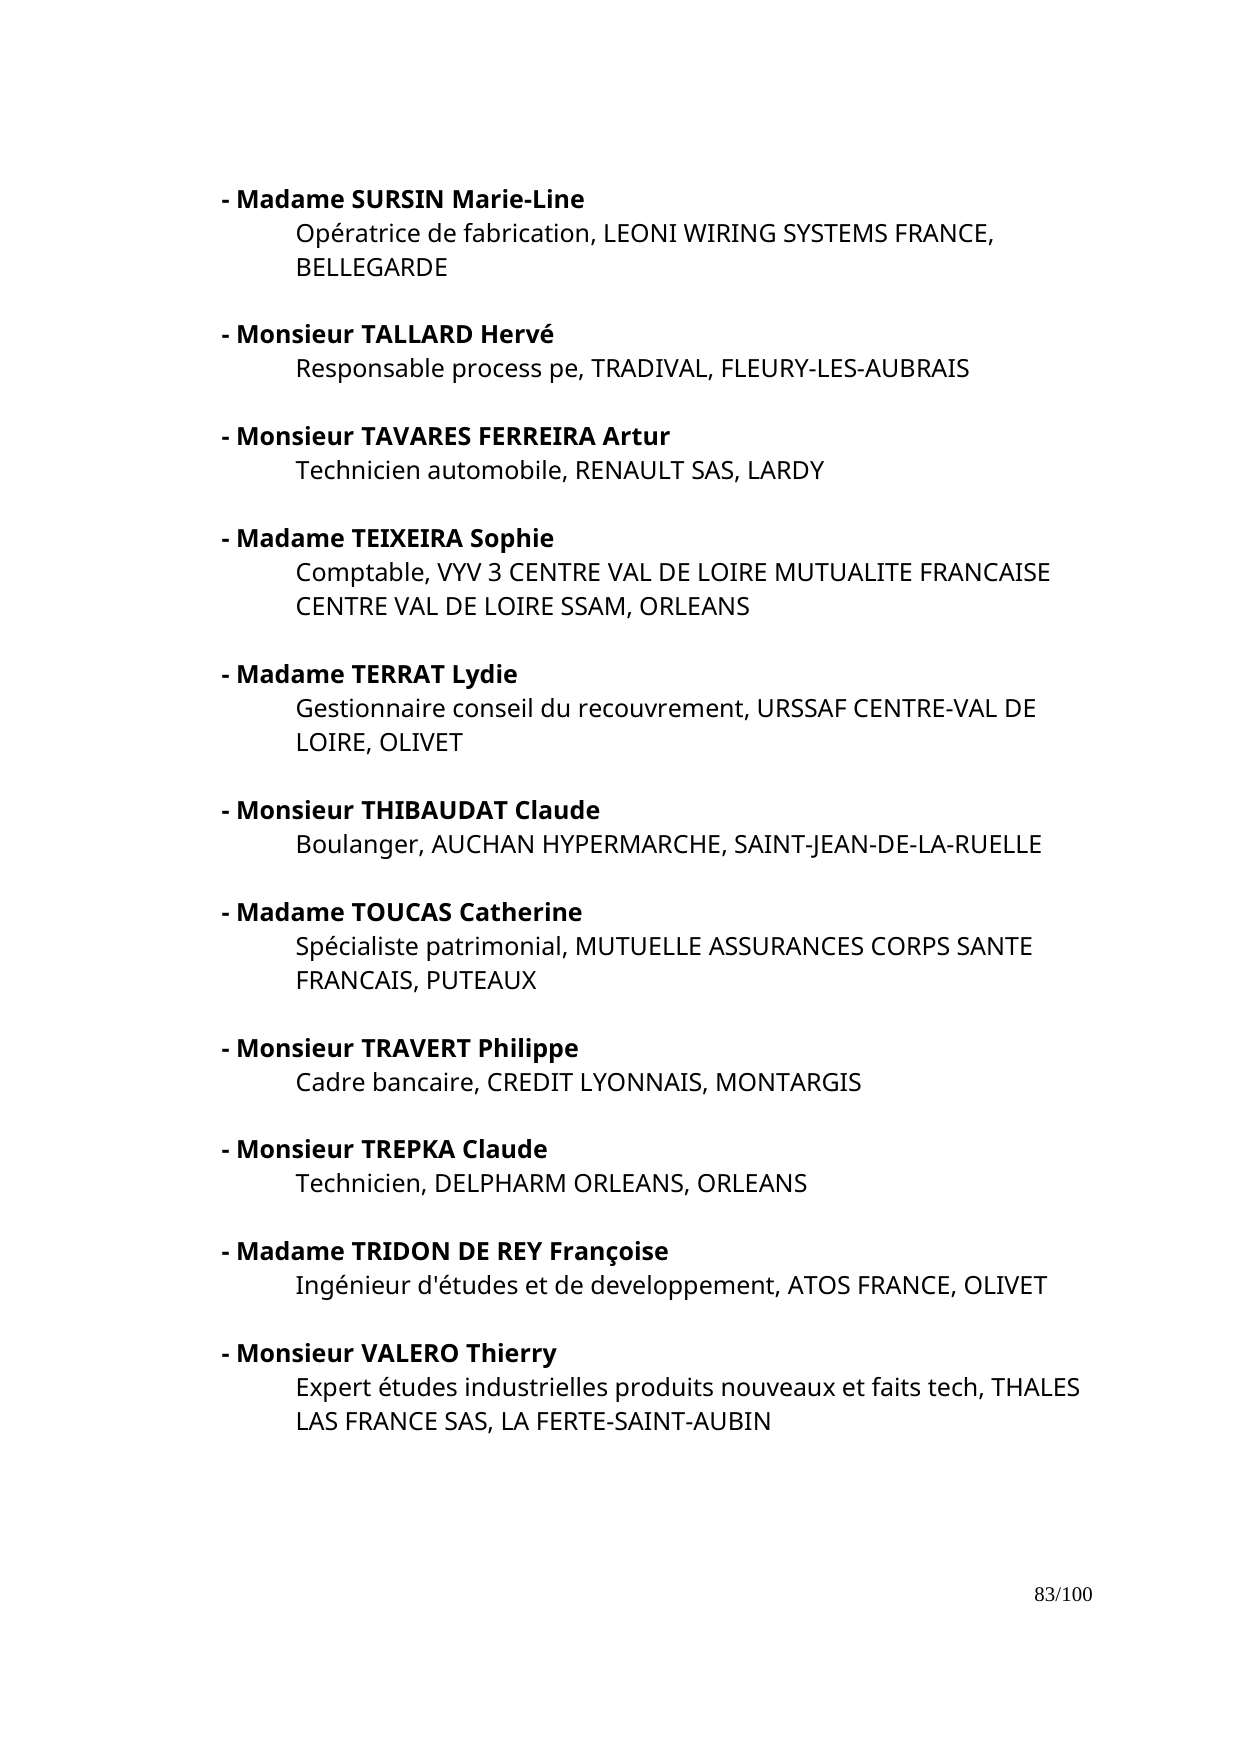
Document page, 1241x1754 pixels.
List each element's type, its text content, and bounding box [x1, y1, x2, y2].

text - Monsieur TAVARES FERREIRA Artur Technicien automobile, RENAULT SAS, LARDY [221, 419, 1092, 487]
text - Monsieur THIBAUDAT Claude Boulanger, AUCHAN HYPERMARCHE, SAINT-JEAN-DE-LA-RUELLE [221, 793, 1092, 861]
text - Madame TERRAT Lydie Gestionnaire conseil du recouvrement, URSSAF CENTRE-VAL DE LOIRE, OLIVET [221, 657, 1092, 759]
text - Monsieur TALLARD Hervé Responsable process pe, TRADIVAL, FLEURY-LES-AUBRAIS [221, 317, 1092, 385]
text - Monsieur TRAVERT Philippe Cadre bancaire, CREDIT LYONNAIS, MONTARGIS [221, 1031, 1092, 1098]
text - Monsieur VALERO Thierry Expert études industrielles produits nouveaux et faits tech, THALES LAS FRANCE SAS, LA FERTE-SAINT-AUBIN [221, 1336, 1092, 1438]
text - Madame SURSIN Marie-Line Opératrice de fabrication, LEONI WIRING SYSTEMS FRANCE, BELLEGARDE [221, 182, 1092, 283]
text - Madame TOUCAS Catherine Spécialiste patrimonial, MUTUELLE ASSURANCES CORPS SANTE FRANCAIS, PUTEAUX [221, 895, 1092, 997]
text - Madame TEIXEIRA Sophie Comptable, VYV 3 CENTRE VAL DE LOIRE MUTUALITE FRANCAISE CENTRE VAL DE LOIRE SSAM, ORLEANS [221, 521, 1092, 623]
text - Madame TRIDON DE REY Françoise Ingénieur d'études et de developpement, ATOS FRANCE, OLIVET [221, 1234, 1092, 1302]
text - Monsieur TREPKA Claude Technicien, DELPHARM ORLEANS, ORLEANS [221, 1132, 1092, 1200]
